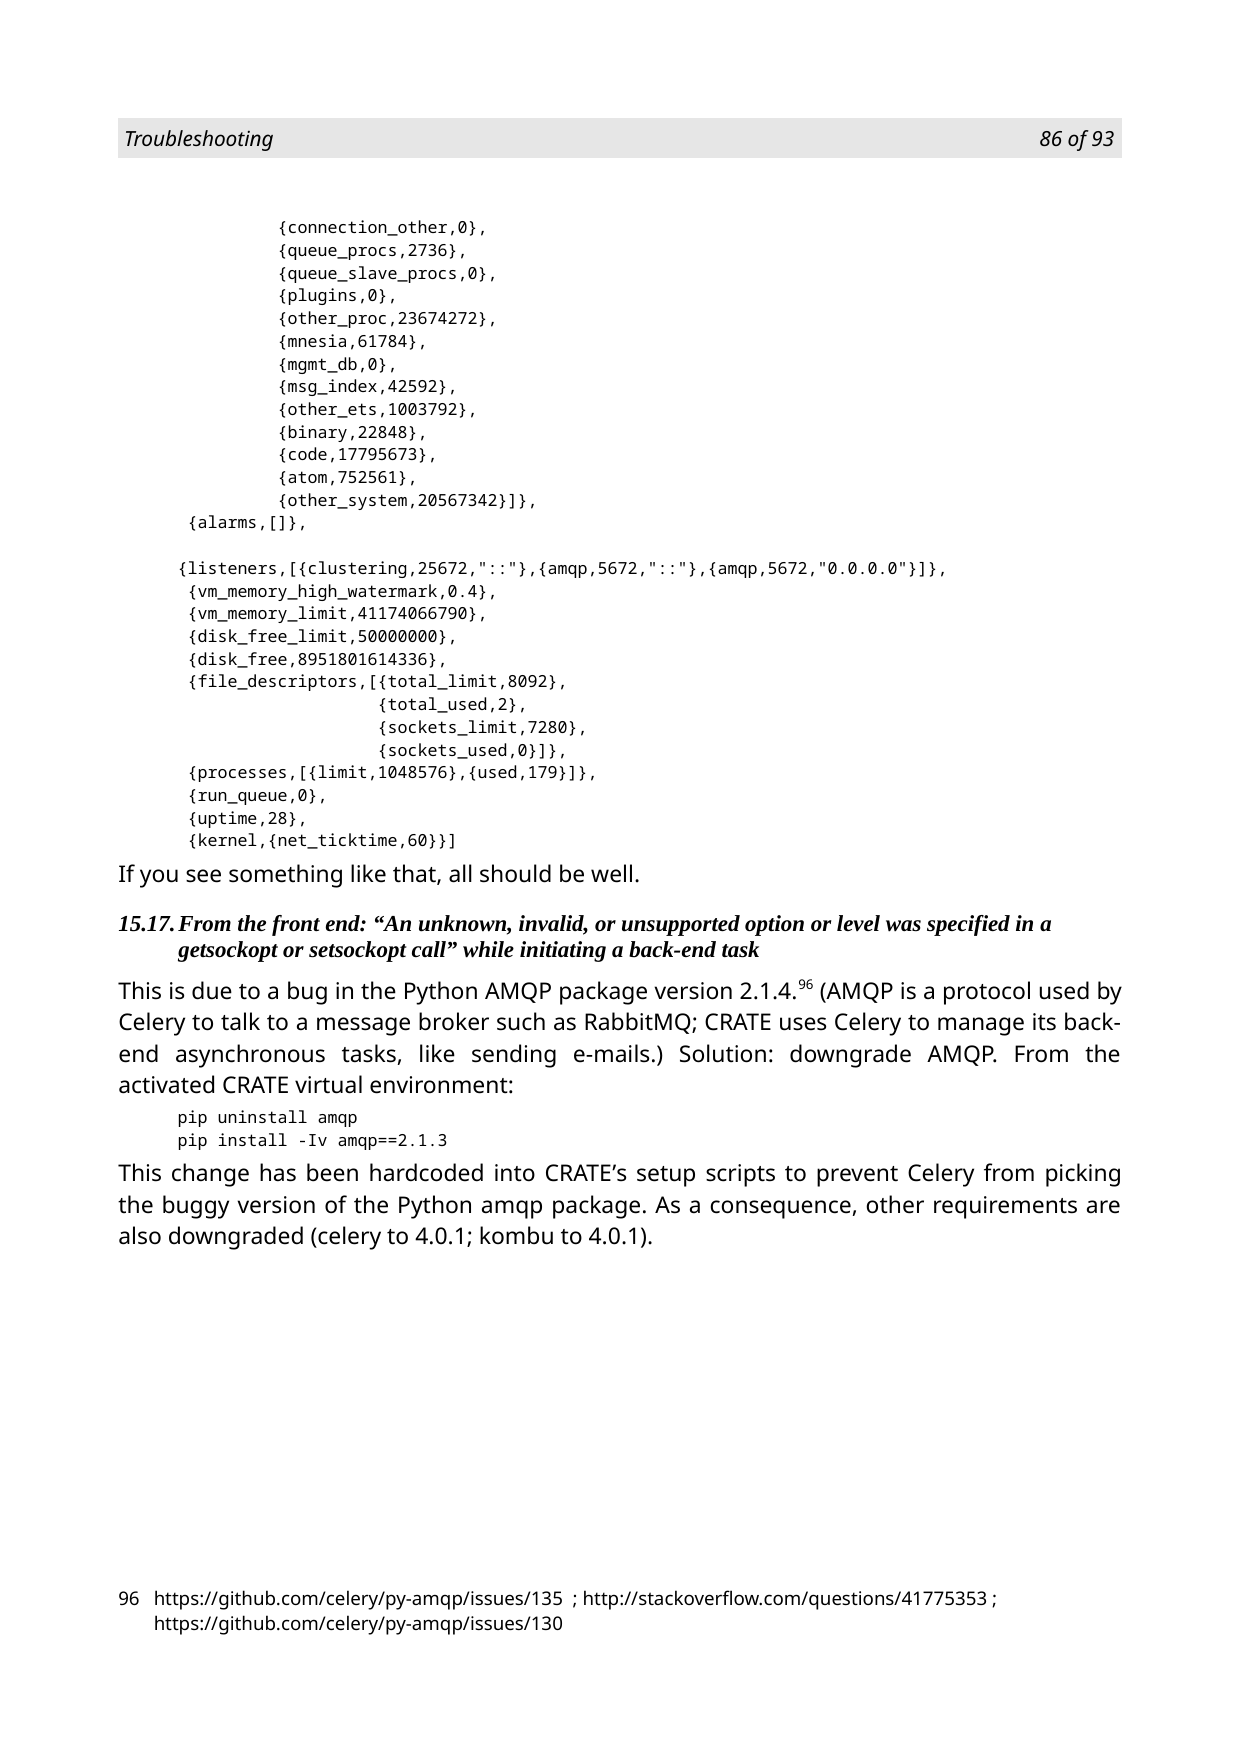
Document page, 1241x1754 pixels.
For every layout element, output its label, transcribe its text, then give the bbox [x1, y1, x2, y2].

text If you see something like that, all should be well. [118, 858, 1122, 889]
subtitle From the front end: “An unknown, invalid, or unsupported option or level was specified in a getsockopt or setsockopt call” while initiating a back-end task [118, 910, 1122, 962]
text pip uninstall amqp [177, 1106, 1122, 1129]
text pip install -Iv amqp==2.1.3 [177, 1129, 1122, 1151]
text This is due to a bug in the Python AMQP package version 2.1.4. (AMQP is a protocol used by Celery to talk to a message broker such as RabbitMQ; CRATE uses Celery to manage its back-end asynchronous tasks, like sending e-mails.) Solution: downgrade AMQP. From the activated CRATE virtual environment: [118, 975, 1122, 1100]
text {connection_other,0}, {queue_procs,2736}, {queue_slave_procs,0}, {plugins,0}, {other_proc,23674272}, {mnesia,61784}, {mgmt_db,0}, {msg_index,42592}, {other_ets,1003792}, {binary,22848}, {code,17795673}, {atom,752561}, {other_system,20567342}]}, {alarms,[]}, {listeners,[{clustering,25672,"::"},{amqp,5672,"::"},{amqp,5672,"0.0.0.0"}]}, {vm_memory_high_watermark,0.4}, {vm_memory_limit,41174066790}, {disk_free_limit,50000000}, {disk_free,8951801614336}, {file_descriptors,[{total_limit,8092}, {total_used,2}, {sockets_limit,7280}, {sockets_used,0}]}, {processes,[{limit,1048576},{used,179}]}, {run_queue,0}, {uptime,28}, {kernel,{net_ticktime,60}}] [177, 216, 1122, 852]
text https://github.com/celery/py-amqp/issues/135 ; http://stackoverflow.com/questions/41775353 ; https://github.com/celery/py-amqp/issues/130 [118, 1585, 1122, 1636]
text This change has been hardcoded into CRATE’s setup scripts to prevent Celery from picking the buggy version of the Python amqp package. As a consequence, other requirements are also downgraded (celery to 4.0.1; kombu to 4.0.1). [118, 1157, 1122, 1251]
